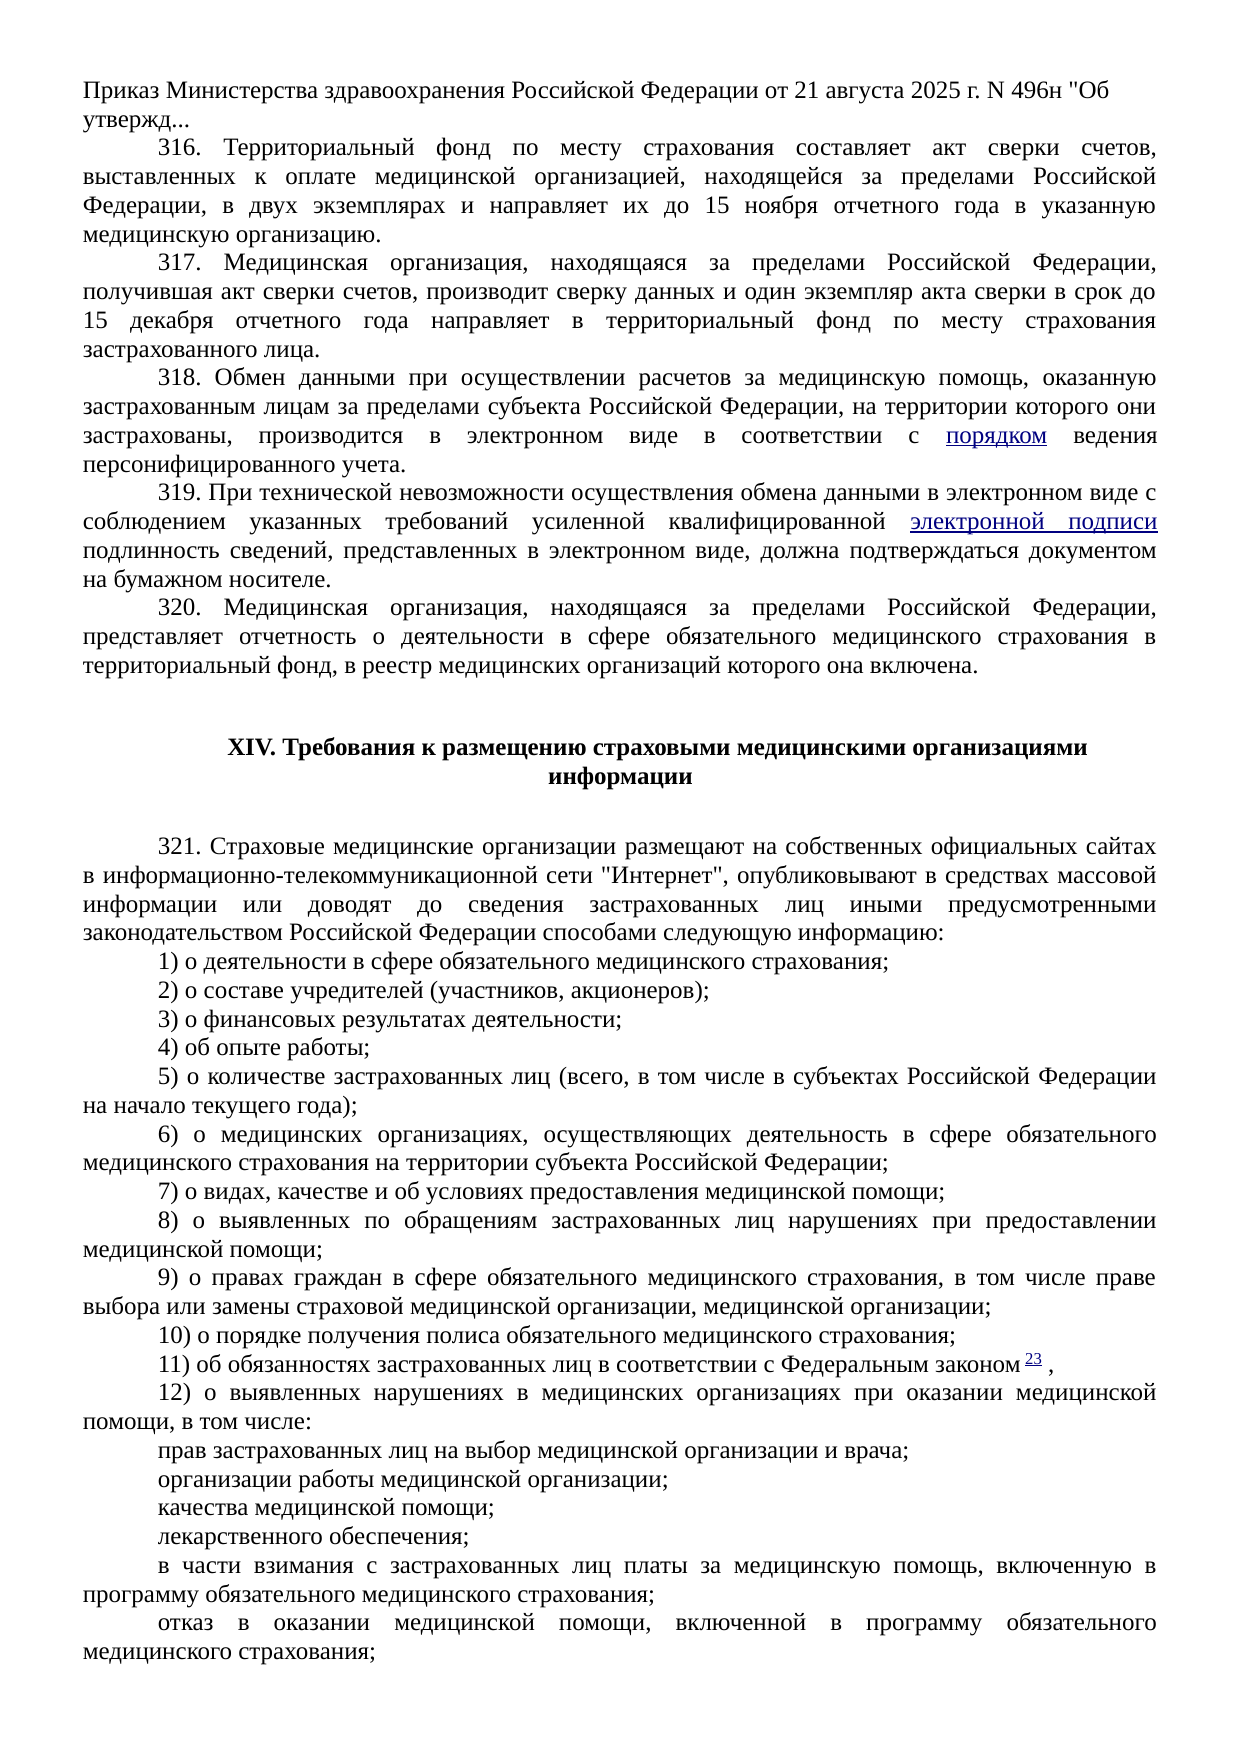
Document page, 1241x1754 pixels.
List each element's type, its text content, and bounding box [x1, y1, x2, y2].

text 10) о порядке получения полиса обязательного медицинского страхования; [83, 1320, 1157, 1349]
text 319. При технической невозможности осуществления обмена данными в электронном виде с соблюдением указанных требований усиленной квалифицированной электронной подписи подлинность сведений, представленных в электронном виде, должна подтверждаться документом на бумажном носителе. [83, 477, 1157, 592]
text 1) о деятельности в сфере обязательного медицинского страхования; [83, 946, 1157, 975]
text 7) о видах, качестве и об условиях предоставления медицинской помощи; [83, 1176, 1157, 1205]
text прав застрахованных лиц на выбор медицинской организации и врача; [83, 1435, 1157, 1464]
text 318. Обмен данными при осуществлении расчетов за медицинскую помощь, оказанную застрахованным лицам за пределами субъекта Российской Федерации, на территории которого они застрахованы, производится в электронном виде в соответствии с порядком ведения персонифицированного учета. [83, 362, 1157, 477]
text 12) о выявленных нарушениях в медицинских организациях при оказании медицинской помощи, в том числе: [83, 1377, 1157, 1435]
text 9) о правах граждан в сфере обязательного медицинского страхования, в том числе праве выбора или замены страховой медицинской организации, медицинской организации; [83, 1262, 1157, 1320]
text 320. Медицинская организация, находящаяся за пределами Российской Федерации, представляет отчетность о деятельности в сфере обязательного медицинского страхования в территориальный фонд, в реестр медицинских организаций которого она включена. [83, 592, 1157, 679]
subtitle XIV. Требования к размещению страховыми медицинскими организациями информации [83, 732, 1157, 790]
text 6) о медицинских организациях, осуществляющих деятельность в сфере обязательного медицинского страхования на территории субъекта Российской Федерации; [83, 1119, 1157, 1176]
text в части взимания с застрахованных лиц платы за медицинскую помощь, включенную в программу обязательного медицинского страхования; [83, 1550, 1157, 1607]
text 2) о составе учредителей (участников, акционеров); [83, 975, 1157, 1004]
text 321. Страховые медицинские организации размещают на собственных официальных сайтах в информационно-телекоммуникационной сети "Интернет", опубликовывают в средствах массовой информации или доводят до сведения застрахованных лиц иными предусмотренными законодательством Российской Федерации способами следующую информацию: [83, 831, 1157, 946]
text 8) о выявленных по обращениям застрахованных лиц нарушениях при предоставлении медицинской помощи; [83, 1205, 1157, 1262]
text отказ в оказании медицинской помощи, включенной в программу обязательного медицинского страхования; [83, 1607, 1157, 1665]
text 5) о количестве застрахованных лиц (всего, в том числе в субъектах Российской Федерации на начало текущего года); [83, 1061, 1157, 1119]
text организации работы медицинской организации; [83, 1464, 1157, 1492]
text 316. Территориальный фонд по месту страхования составляет акт сверки счетов, выставленных к оплате медицинской организацией, находящейся за пределами Российской Федерации, в двух экземплярах и направляет их до 15 ноября отчетного года в указанную медицинскую организацию. [83, 132, 1157, 247]
text 4) об опыте работы; [83, 1032, 1157, 1061]
text 3) о финансовых результатах деятельности; [83, 1004, 1157, 1032]
text качества медицинской помощи; [83, 1492, 1157, 1521]
text 11) об обязанностях застрахованных лиц в соответствии с Федеральным законом 23 , [83, 1349, 1157, 1377]
text 317. Медицинская организация, находящаяся за пределами Российской Федерации, получившая акт сверки счетов, производит сверку данных и один экземпляр акта сверки в срок до 15 декабря отчетного года направляет в территориальный фонд по месту страхования застрахованного лица. [83, 247, 1157, 362]
text лекарственного обеспечения; [83, 1521, 1157, 1550]
